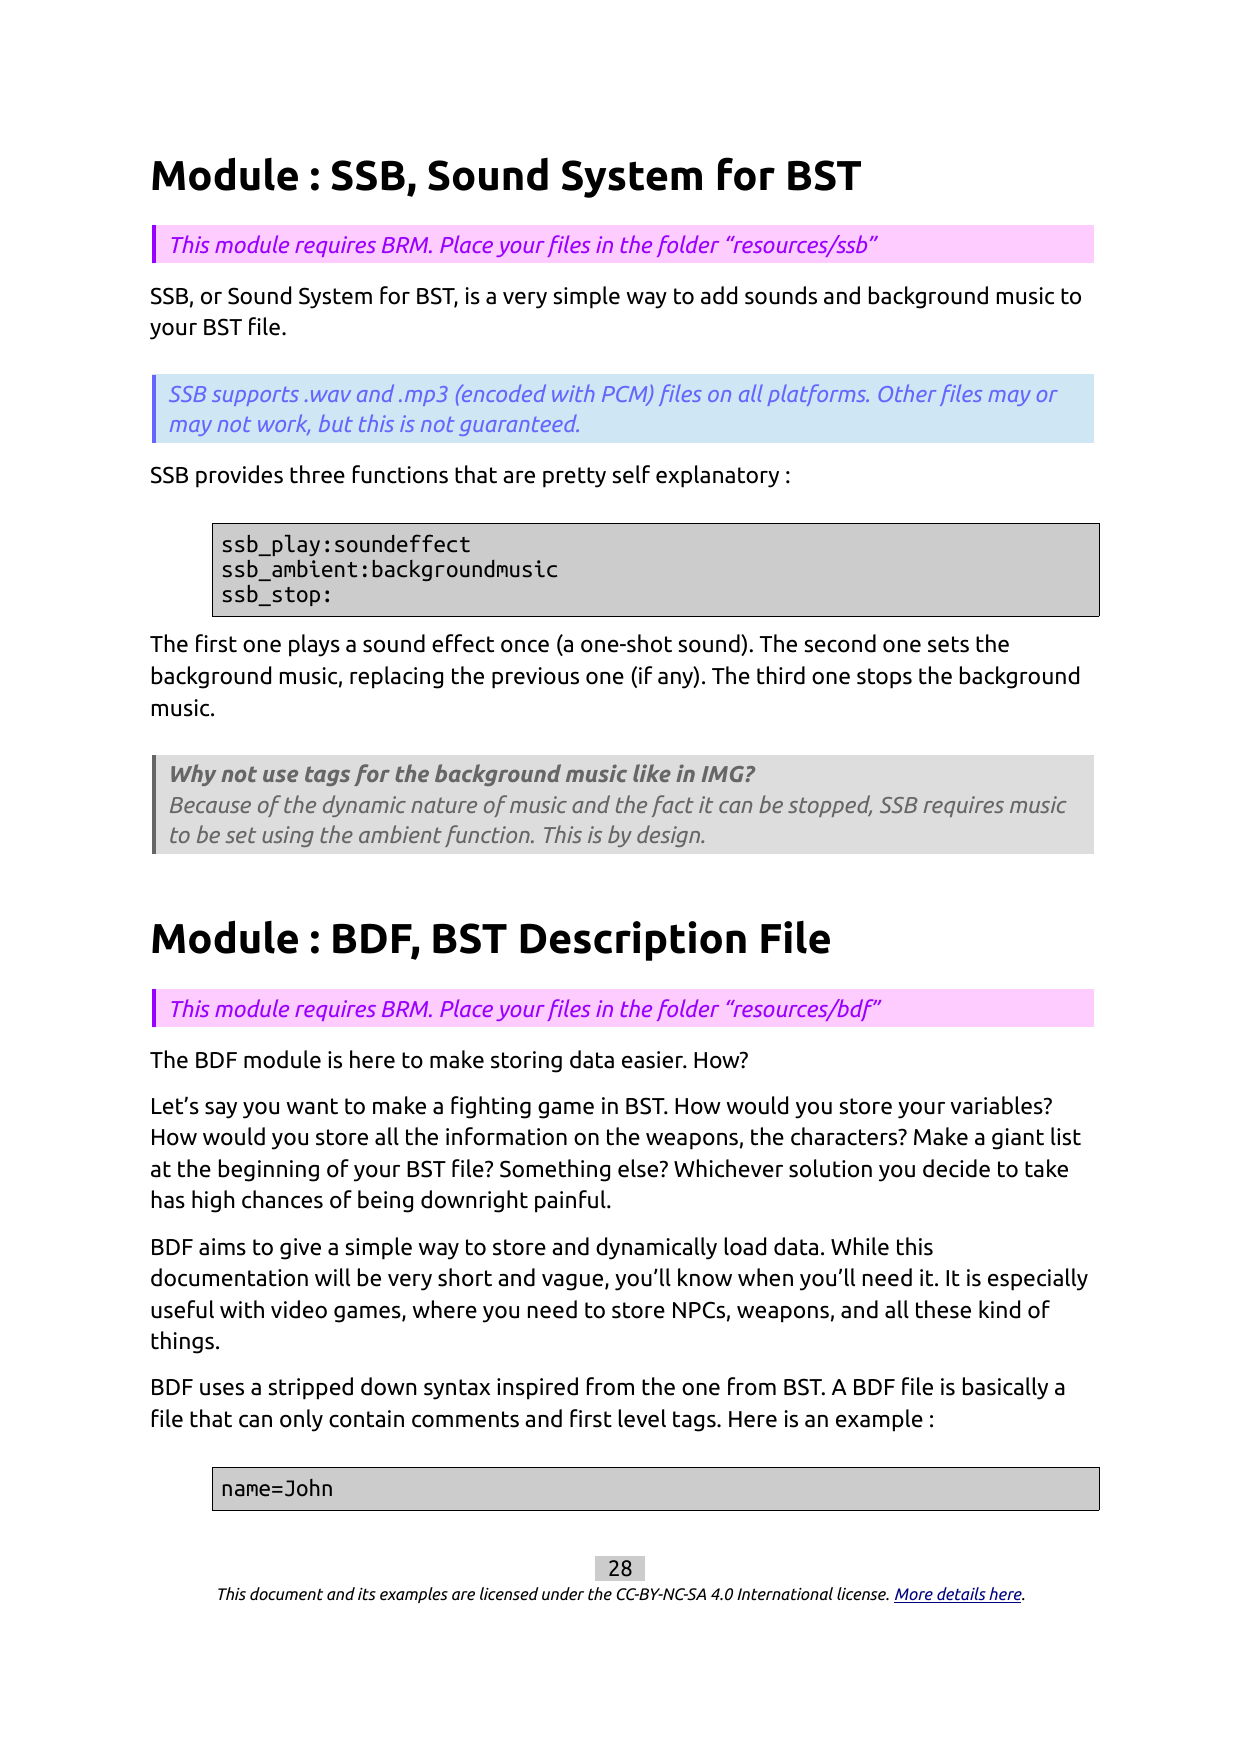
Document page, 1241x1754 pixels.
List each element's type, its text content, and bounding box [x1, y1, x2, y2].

text SSB, or Sound System for BST, is a very simple way to add sounds and background music to your BST file. [150, 282, 1090, 340]
text ssb_ambient:backgroundmusic [213, 548, 1099, 573]
text name=John [213, 1468, 1099, 1510]
subtitle Module : SSB, Sound System for BST [150, 150, 1090, 198]
text ssb_play:soundeffect [213, 524, 1099, 548]
text The first one plays a sound effect once (a one-shot sound). The second one sets the background music, replacing the previous one (if any). The third one stops the background music. [150, 631, 1090, 720]
text This module requires BRM. Place your files in the folder “resources/bdf” [156, 989, 1090, 1027]
text Let’s say you want to make a fighting game in BST. How would you store your variables? How would you store all the information on the weapons, the characters? Make a giant list at the beginning of your BST file? Something else? Whichever solution you decide to take has high chances of being downright painful. [150, 1092, 1090, 1213]
text SSB supports .wav and .mp3 (encoded with PCM) files on all platforms. Other files may or may not work, but this is not guaranteed. [152, 374, 1093, 443]
text The BDF module is here to make storing data easier. How? [150, 1046, 1090, 1072]
text ssb_stop: [213, 573, 1099, 616]
text Why not use tags for the background music like in IMG? Because of the dynamic nature of music and the fact it can be stopped, SSB requires music to be set using the ambient function. This is by design. [156, 755, 1090, 854]
subtitle Module : BDF, BST Description File [150, 914, 1090, 962]
text This module requires BRM. Place your files in the folder “resources/ssb” [156, 225, 1090, 263]
text BDF uses a stripped down syntax inspired from the one from BST. A BDF file is basically a file that can only contain comments and first level tags. Here is an example : [150, 1374, 1090, 1432]
text SSB provides three functions that are pretty self explanatory : [150, 462, 1090, 488]
text BDF aims to give a simple way to store and dynamically load data. While this documentation will be very short and vague, you’ll know when you’ll need it. It is especially useful with video games, where you need to store NPCs, weapons, and all these kind of things. [150, 1233, 1090, 1354]
